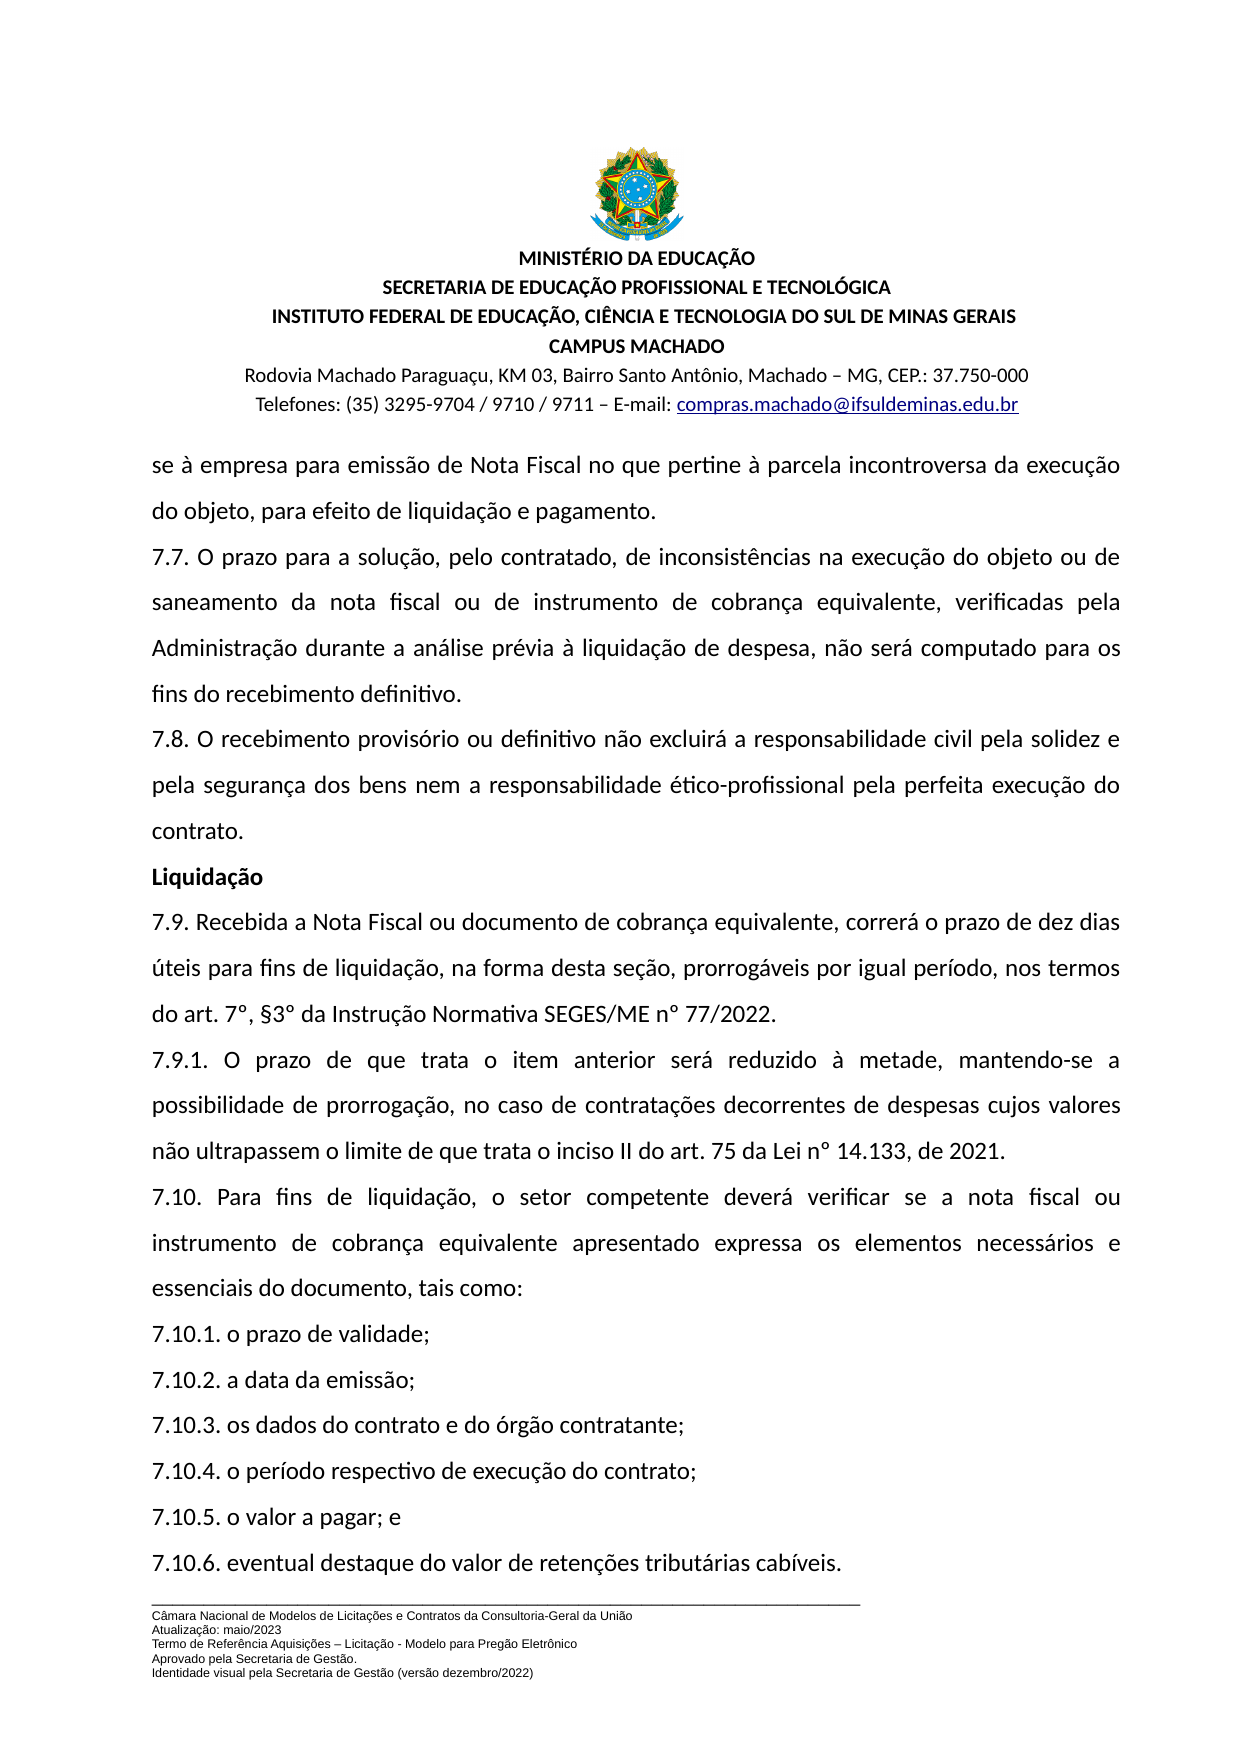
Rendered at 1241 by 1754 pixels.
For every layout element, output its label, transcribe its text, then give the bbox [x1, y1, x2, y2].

text 7.10.1. o prazo de validade; [152, 1318, 1122, 1349]
text 7.10.3. os dados do contrato e do órgão contratante; [152, 1409, 1122, 1440]
picture [652, 219, 684, 241]
text 7.8. O recebimento provisório ou definitivo não excluirá a responsabilidade civil pela solidez e pela segurança dos bens nem a responsabilidade ético-profissional pela perfeita execução do contrato. [152, 724, 1122, 846]
text 7.10.4. o período respectivo de execução do contrato; [152, 1455, 1122, 1486]
text 7.7. O prazo para a solução, pelo contratado, de inconsistências na execução do objeto ou de saneamento da nota fiscal ou de instrumento de cobrança equivalente, verificadas pela Administração durante a análise prévia à liquidação de despesa, não será computado para os fins do recebimento definitivo. [152, 541, 1122, 708]
picture [590, 147, 684, 241]
text 7.9. Recebida a Nota Fiscal ou documento de cobrança equivalente, correrá o prazo de dez dias úteis para fins de liquidação, na forma desta seção, prorrogáveis por igual período, nos termos do art. 7º, §3º da Instrução Normativa SEGES/ME nº 77/2022. [152, 907, 1122, 1028]
picture [630, 236, 645, 241]
text 7.10. Para fins de liquidação, o setor competente deverá verificar se a nota fiscal ou instrumento de cobrança equivalente apresentado expressa os elementos necessários e essenciais do documento, tais como: [152, 1181, 1122, 1303]
text 7.10.5. o valor a pagar; e [152, 1501, 1122, 1532]
picture [656, 223, 665, 228]
text 7.10.2. a data da emissão; [152, 1364, 1122, 1394]
text Liquidação [152, 861, 1122, 891]
text se à empresa para emissão de Nota Fiscal no que pertine à parcela incontroversa da execução do objeto, para efeito de liquidação e pagamento. [152, 449, 1122, 526]
text 7.10.6. eventual destaque do valor de retenções tributárias cabíveis. [152, 1547, 1122, 1577]
text 7.9.1. O prazo de que trata o item anterior será reduzido à metade, mantendo-se a possibilidade de prorrogação, no caso de contratações decorrentes de despesas cujos valores não ultrapassem o limite de que trata o inciso II do art. 75 da Lei nº 14.133, de 2021. [152, 1044, 1122, 1166]
